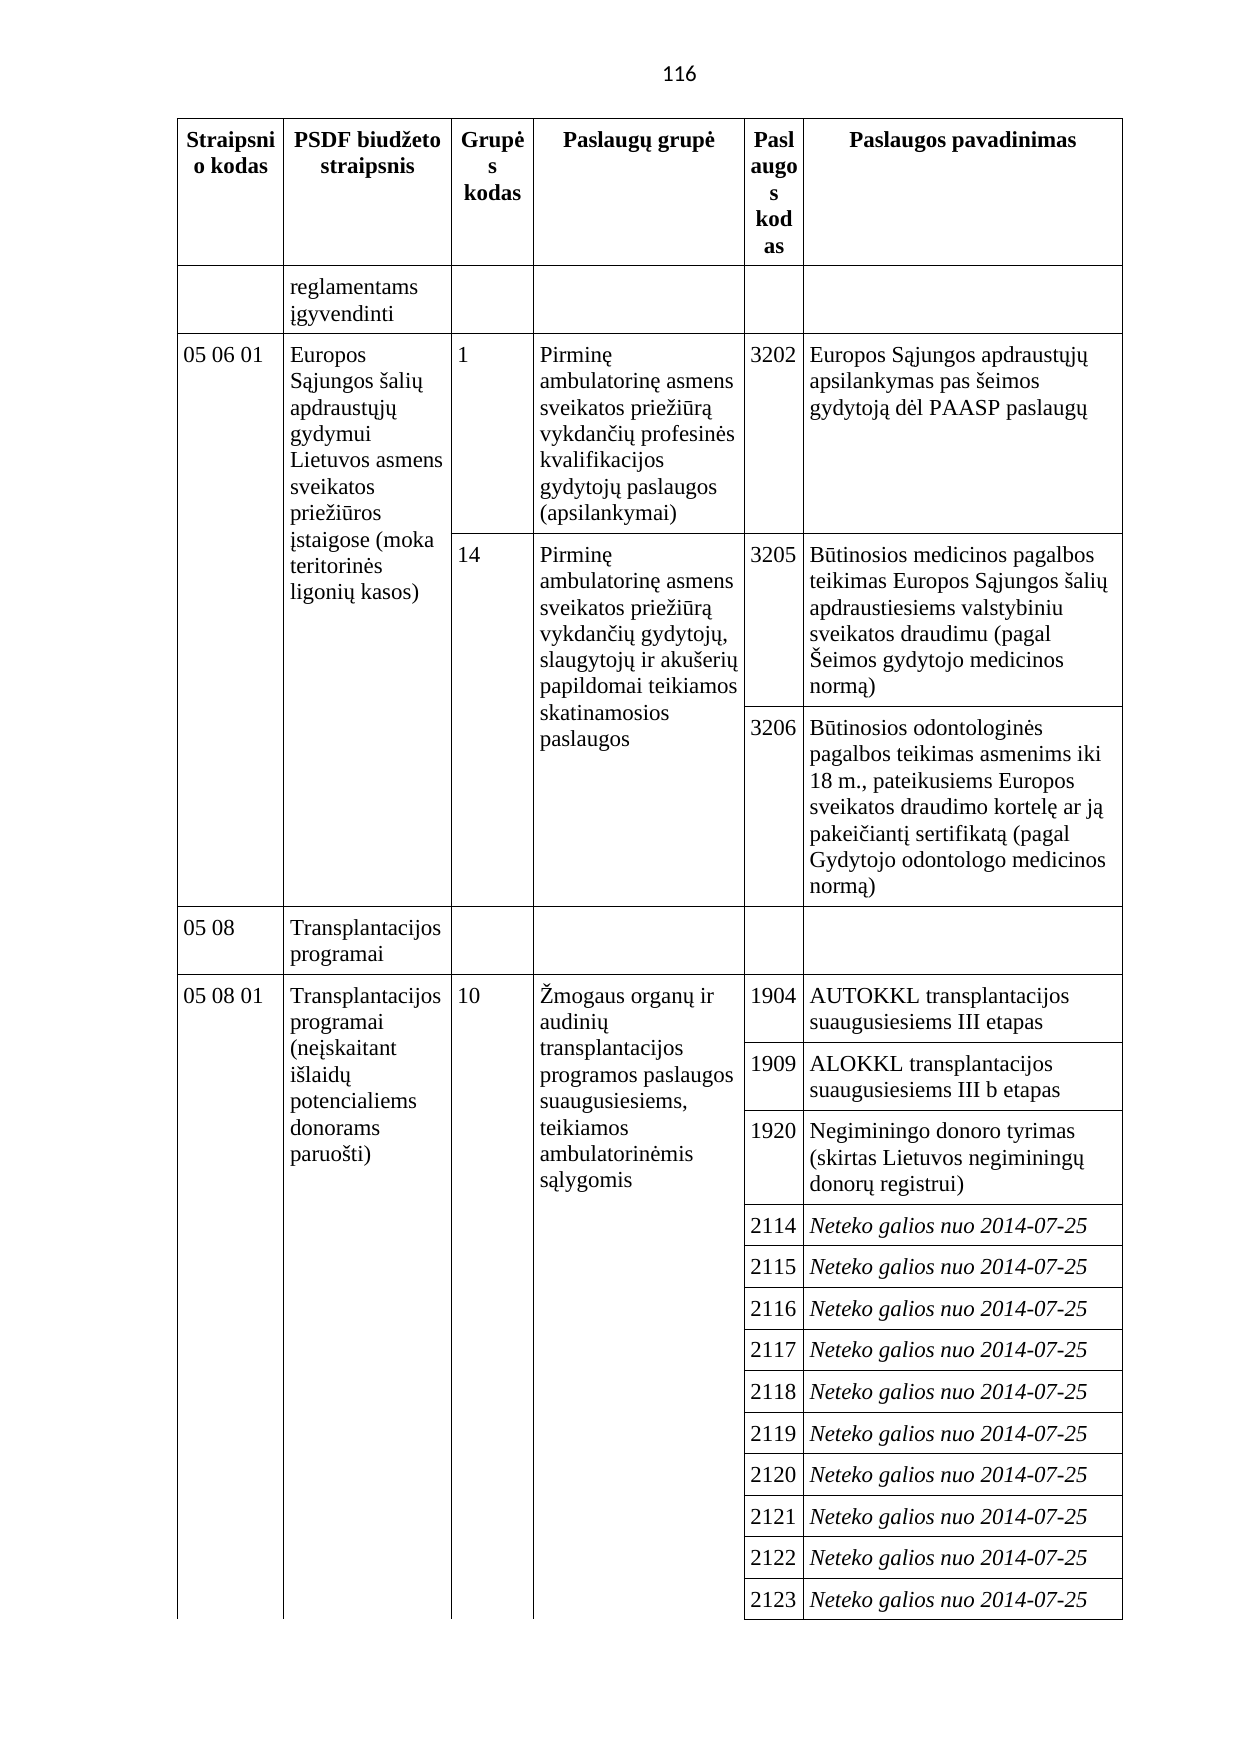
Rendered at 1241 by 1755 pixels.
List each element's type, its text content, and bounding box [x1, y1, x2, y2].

table_cell 2116 [745, 1288, 803, 1328]
table_cell 05 08 [178, 907, 283, 974]
table_cell [178, 1329, 283, 1370]
table_cell Transplantacijos programai (neįskaitant išlaidų potencialiems donorams paruošti) [284, 975, 451, 1245]
table_cell Europos Sąjungos šalių apdraustųjų gydymui Lietuvos asmens sveikatos priežiūros įstaigose (moka teritorinės ligonių kasos) [284, 334, 451, 906]
table_cell [452, 1412, 533, 1453]
table_cell [284, 1453, 451, 1495]
table_cell [534, 1370, 744, 1412]
table_cell [534, 1412, 744, 1453]
table_cell [804, 907, 1122, 974]
table_cell [452, 266, 533, 333]
table_cell 1904 [745, 975, 803, 1042]
table_cell [452, 1287, 533, 1328]
table_cell [452, 907, 533, 974]
table_cell 10 [452, 975, 533, 1042]
table_cell 2115 [745, 1246, 803, 1287]
table_cell [284, 1370, 451, 1412]
table_cell [452, 1578, 533, 1619]
table_cell [178, 1287, 283, 1328]
table_cell Pirminę ambulatorinę asmens sveikatos priežiūrą vykdančių gydytojų, slaugytojų ir akušerių papildomai teikiamos skatinamosios paslaugos [534, 534, 744, 906]
table_cell Neteko galios nuo 2014-07-25 [804, 1454, 1122, 1495]
table_cell 14 [452, 534, 533, 906]
table_cell [534, 1536, 744, 1578]
table_cell 2120 [745, 1454, 803, 1495]
table_cell [178, 1042, 283, 1109]
table_cell [745, 907, 803, 974]
table_cell Neteko galios nuo 2014-07-25 [804, 1496, 1122, 1536]
table_cell [178, 1245, 283, 1287]
table_cell [178, 1536, 283, 1578]
table_header Grupės kodas [452, 119, 533, 265]
table_cell AUTOKKL transplantacijos suaugusiesiems III etapas [804, 975, 1122, 1042]
table_cell [452, 1453, 533, 1495]
table_cell [178, 1370, 283, 1412]
table_cell 2123 [745, 1579, 803, 1619]
table_cell [534, 266, 744, 333]
table_cell 2118 [745, 1371, 803, 1412]
table_cell Neteko galios nuo 2014-07-25 [804, 1246, 1122, 1287]
table_cell Europos Sąjungos apdraustųjų apsilankymas pas šeimos gydytoją dėl PAASP paslaugų [804, 334, 1122, 533]
table_cell [804, 266, 1122, 333]
table_cell reglamentams įgyvendinti [284, 266, 451, 333]
table_cell Neteko galios nuo 2014-07-25 [804, 1579, 1122, 1619]
table_cell Būtinosios medicinos pagalbos teikimas Europos Sąjungos šalių apdraustiesiems valstybiniu sveikatos draudimu (pagal Šeimos gydytojo medicinos normą) [804, 534, 1122, 706]
table_cell [534, 907, 744, 974]
table_cell [178, 1578, 283, 1619]
table_cell [452, 1245, 533, 1287]
table_cell [178, 1453, 283, 1495]
table_cell [452, 1204, 533, 1245]
table_cell Žmogaus organų ir audinių transplantacijos programos paslaugos suaugusiesiems, teikiamos ambulatorinėmis sąlygomis [534, 975, 744, 1245]
table_cell [745, 266, 803, 333]
table_cell [284, 1536, 451, 1578]
table_cell [534, 1578, 744, 1619]
table_cell Neteko galios nuo 2014-07-25 [804, 1205, 1122, 1245]
table_cell [452, 1536, 533, 1578]
table_cell [534, 1245, 744, 1287]
table_cell [534, 1495, 744, 1536]
table_header Straipsnio kodas [178, 119, 283, 265]
table_cell Neteko galios nuo 2014-07-25 [804, 1371, 1122, 1412]
table_cell 2117 [745, 1330, 803, 1370]
table_cell Būtinosios odontologinės pagalbos teikimas asmenims iki 18 m., pateikusiems Europos sveikatos draudimo kortelę ar ją pakeičiantį sertifikatą (pagal Gydytojo odontologo medicinos normą) [804, 707, 1122, 906]
table_cell Neteko galios nuo 2014-07-25 [804, 1537, 1122, 1578]
table_cell [178, 266, 283, 333]
table_cell [284, 1412, 451, 1453]
table_cell [534, 1453, 744, 1495]
table_cell [178, 1495, 283, 1536]
table_cell [284, 1329, 451, 1370]
table_cell [284, 1245, 451, 1287]
table_cell [284, 1495, 451, 1536]
table_cell Transplantacijos programai [284, 907, 451, 974]
table_header Paslaugos pavadinimas [804, 119, 1122, 265]
table_cell [178, 1204, 283, 1245]
table_cell Neteko galios nuo 2014-07-25 [804, 1330, 1122, 1370]
table_cell [534, 1329, 744, 1370]
table_cell 3202 [745, 334, 803, 533]
table_cell 05 08 01 [178, 975, 283, 1042]
table_header PSDF biudžeto straipsnis [284, 119, 451, 265]
table_cell 1920 [745, 1111, 803, 1204]
table_header Paslaugų grupė [534, 119, 744, 265]
table_header Paslaugos kodas [745, 119, 803, 265]
table_cell Pirminę ambulatorinę asmens sveikatos priežiūrą vykdančių profesinės kvalifikacijos gydytojų paslaugos (apsilankymai) [534, 334, 744, 533]
table_cell 3205 [745, 534, 803, 706]
table_cell [178, 1412, 283, 1453]
table_cell 1909 [745, 1043, 803, 1109]
table_cell [452, 1329, 533, 1370]
table_cell Neteko galios nuo 2014-07-25 [804, 1413, 1122, 1453]
table_cell 2114 [745, 1205, 803, 1245]
table_cell [452, 1370, 533, 1412]
table_cell [452, 1495, 533, 1536]
table_cell Neteko galios nuo 2014-07-25 [804, 1288, 1122, 1328]
table_cell Negiminingo donoro tyrimas (skirtas Lietuvos negiminingų donorų registrui) [804, 1111, 1122, 1204]
table_cell ALOKKL transplantacijos suaugusiesiems III b etapas [804, 1043, 1122, 1109]
table_cell 3206 [745, 707, 803, 906]
table_cell [534, 1287, 744, 1328]
table_cell [452, 1042, 533, 1109]
table_cell 2119 [745, 1413, 803, 1453]
table_cell 1 [452, 334, 533, 533]
table_cell [178, 1110, 283, 1204]
table_cell 05 06 01 [178, 334, 283, 906]
table_cell [452, 1110, 533, 1204]
table_cell [284, 1578, 451, 1619]
table_cell 2122 [745, 1537, 803, 1578]
table_cell 2121 [745, 1496, 803, 1536]
table_cell [284, 1287, 451, 1328]
